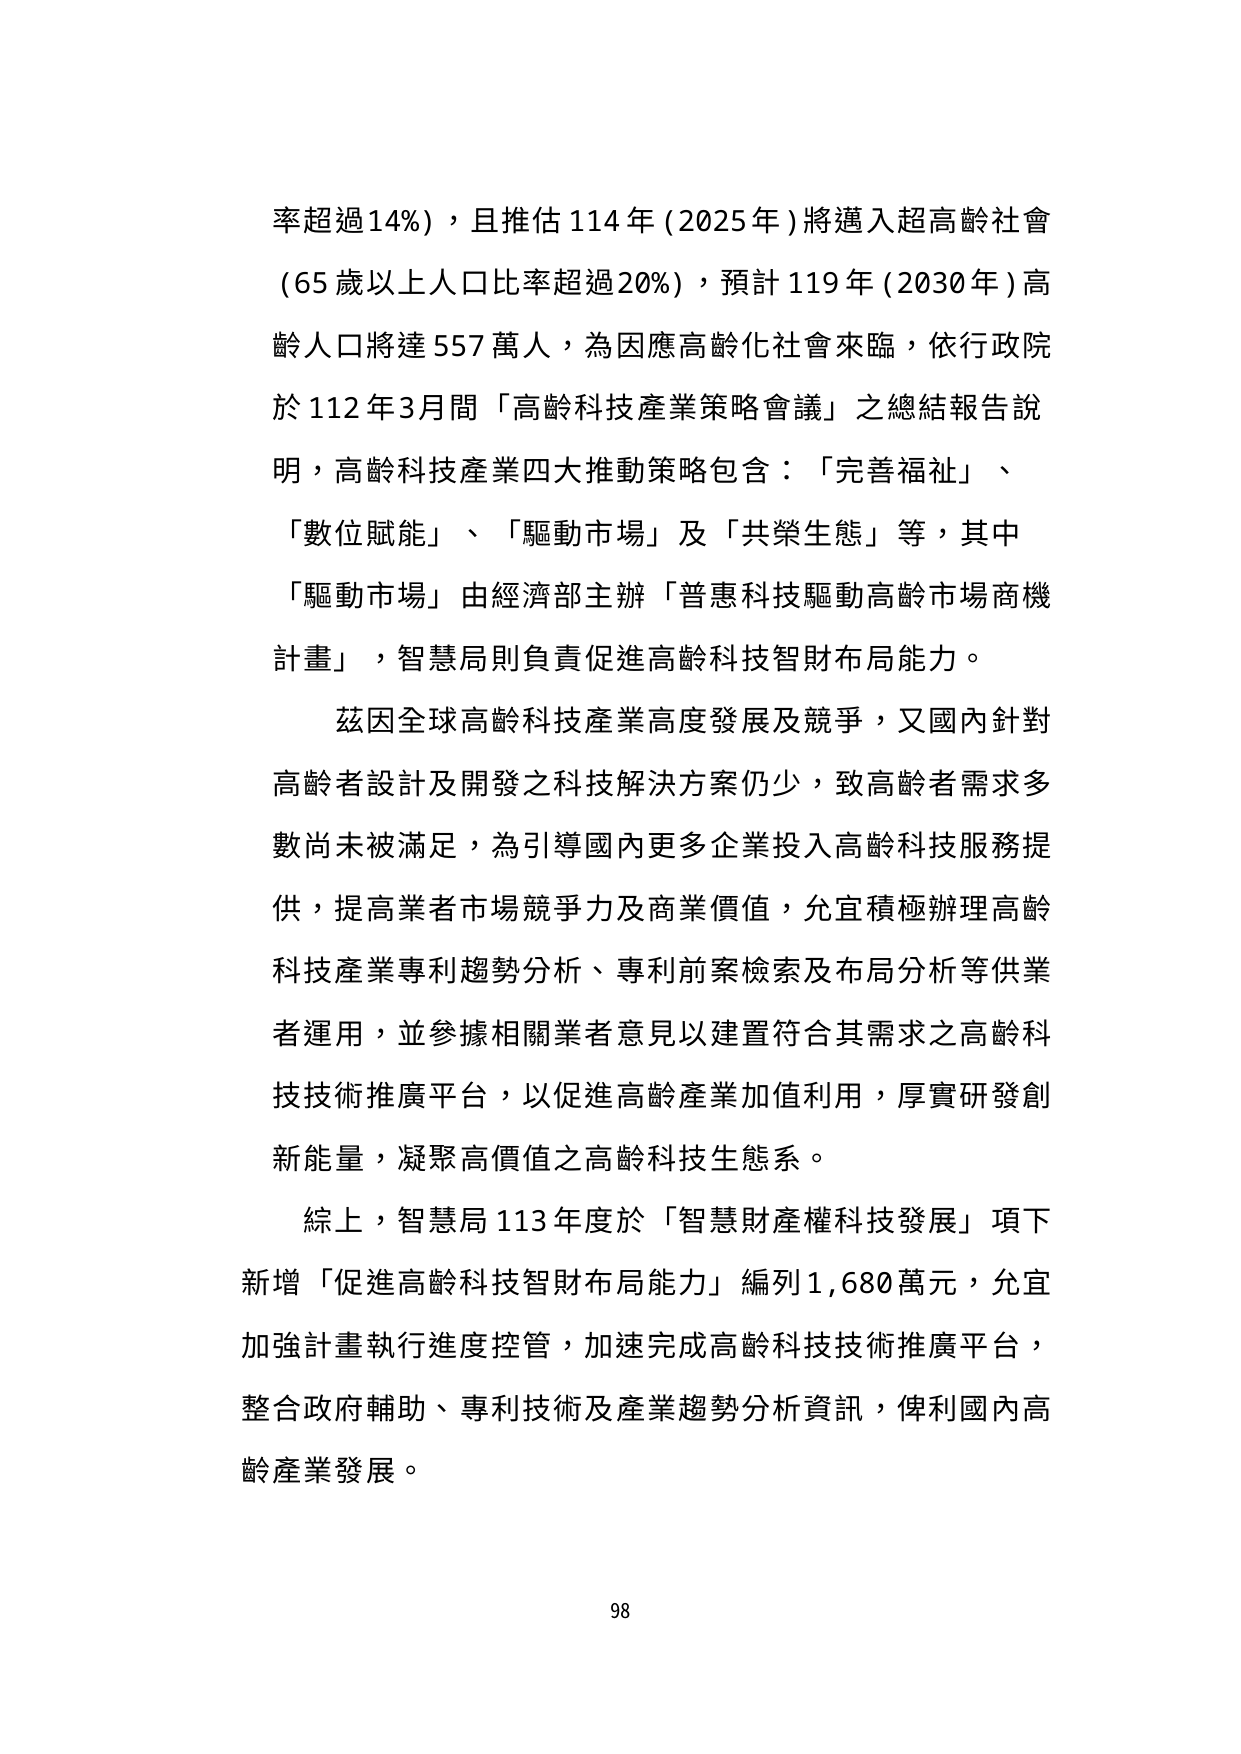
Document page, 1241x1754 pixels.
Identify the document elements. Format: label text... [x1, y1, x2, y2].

text 茲因全球高齡科技產業高度發展及競爭，又國內針對高齡者設計及開發之科技解決方案仍少，致高齡者需求多數尚未被滿足，為引導國內更多企業投入高齡科技服務提供，提高業者市場競爭力及商業價值，允宜積極辦理高齡科技產業專利趨勢分析、專利前案檢索及布局分析等供業者運用，並參據相關業者意見以建置符合其需求之高齡科技技術推廣平台，以促進高齡產業加值利用，厚實研發創新能量，凝聚高價值之高齡科技生態系。 [266, 677, 1063, 1177]
text 率超過14%)，且推估114年(2025年)將邁入超高齡社會(65歲以上人口比率超過20%)，預計119年(2030年)高齡人口將達557萬人，為因應高齡化社會來臨，依行政院於112年3月間「高齡科技產業策略會議」之總結報告說明，高齡科技產業四大推動策略包含：「完善福祉」、「數位賦能」、「驅動市場」及「共榮生態」等，其中「驅動市場」由經濟部主辦「普惠科技驅動高齡市場商機計畫」，智慧局則負責促進高齡科技智財布局能力。 [266, 177, 1063, 677]
text 綜上，智慧局113年度於「智慧財產權科技發展」項下新增「促進高齡科技智財布局能力」編列1,680萬元，允宜加強計畫執行進度控管，加速完成高齡科技技術推廣平台，整合政府輔助、專利技術及產業趨勢分析資訊，俾利國內高齡產業發展。 [236, 1177, 1063, 1490]
